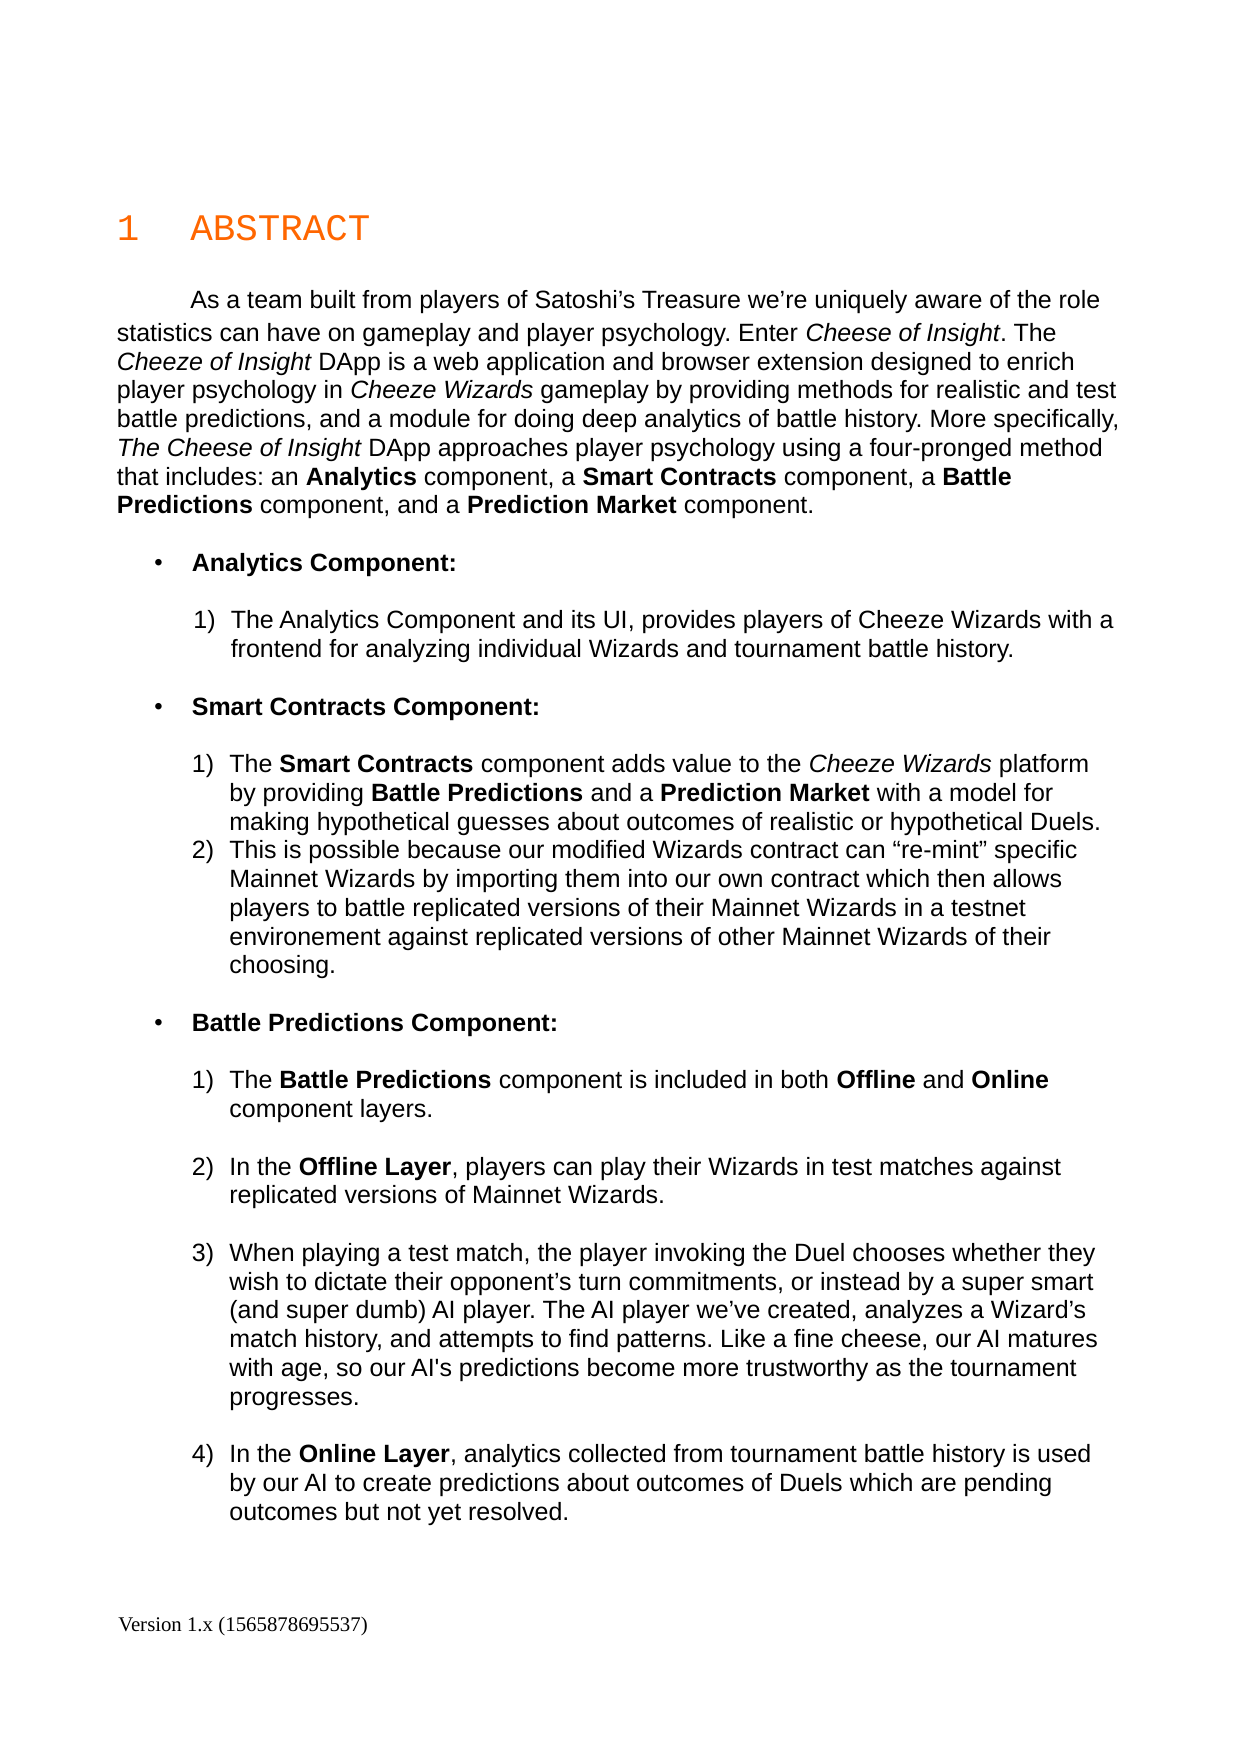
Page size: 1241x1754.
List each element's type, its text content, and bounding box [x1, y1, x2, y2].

list When playing a test match, the player invoking the Duel chooses whether they wish to dictate their opponent’s turn commitments, or instead by a super smart (and super dumb) AI player. The AI player we’ve created, analyzes a Wizard’s match history, and attempts to find patterns. Like a fine cheese, our AI matures with age, so our AI's predictions become more trustworthy as the tournament progresses. [192, 1238, 1122, 1411]
list The Battle Predictions component is included in both Offline and Online component layers. [192, 1066, 1122, 1123]
list The Smart Contracts component adds value to the Cheeze Wizards platform by providing Battle Predictions and a Prediction Market with a model for making hypothetical guesses about outcomes of realistic or hypothetical Duels. [192, 749, 1122, 835]
list In the Online Layer, analytics collected from tournament battle history is used by our AI to create predictions about outcomes of Duels which are pending outcomes but not yet resolved. [192, 1439, 1122, 1526]
text As a team built from players of Satoshi’s Treasure we’re uniquely aware of the role statistics can have on gameplay and player psychology. Enter Cheese of Insight. The Cheeze of Insight DApp is a web application and browser extension designed to enrich player psychology in Cheeze Wizards gameplay by providing methods for realistic and test battle predictions, and a module for doing deep analytics of battle history. More specifically, The Cheese of Insight DApp approaches player psychology using a four-pronged method that includes: an Analytics component, a Smart Contracts component, a Battle Predictions component, and a Prediction Market component. [117, 285, 1122, 519]
list Battle Predictions Component: [154, 1008, 1122, 1037]
subtitle 1 ABSTRACT [117, 209, 1122, 252]
list Smart Contracts Component: [154, 692, 1122, 720]
list This is possible because our modified Wizards contract can “re-mint” specific Mainnet Wizards by importing them into our own contract which then allows players to battle replicated versions of their Mainnet Wizards in a testnet environement against replicated versions of other Mainnet Wizards of their choosing. [192, 835, 1122, 979]
list Analytics Component: [154, 548, 1122, 577]
list The Analytics Component and its UI, provides players of Cheeze Wizards with a frontend for analyzing individual Wizards and tournament battle history. [193, 605, 1122, 663]
list In the Offline Layer, players can play their Wizards in test matches against replicated versions of Mainnet Wizards. [192, 1152, 1122, 1209]
